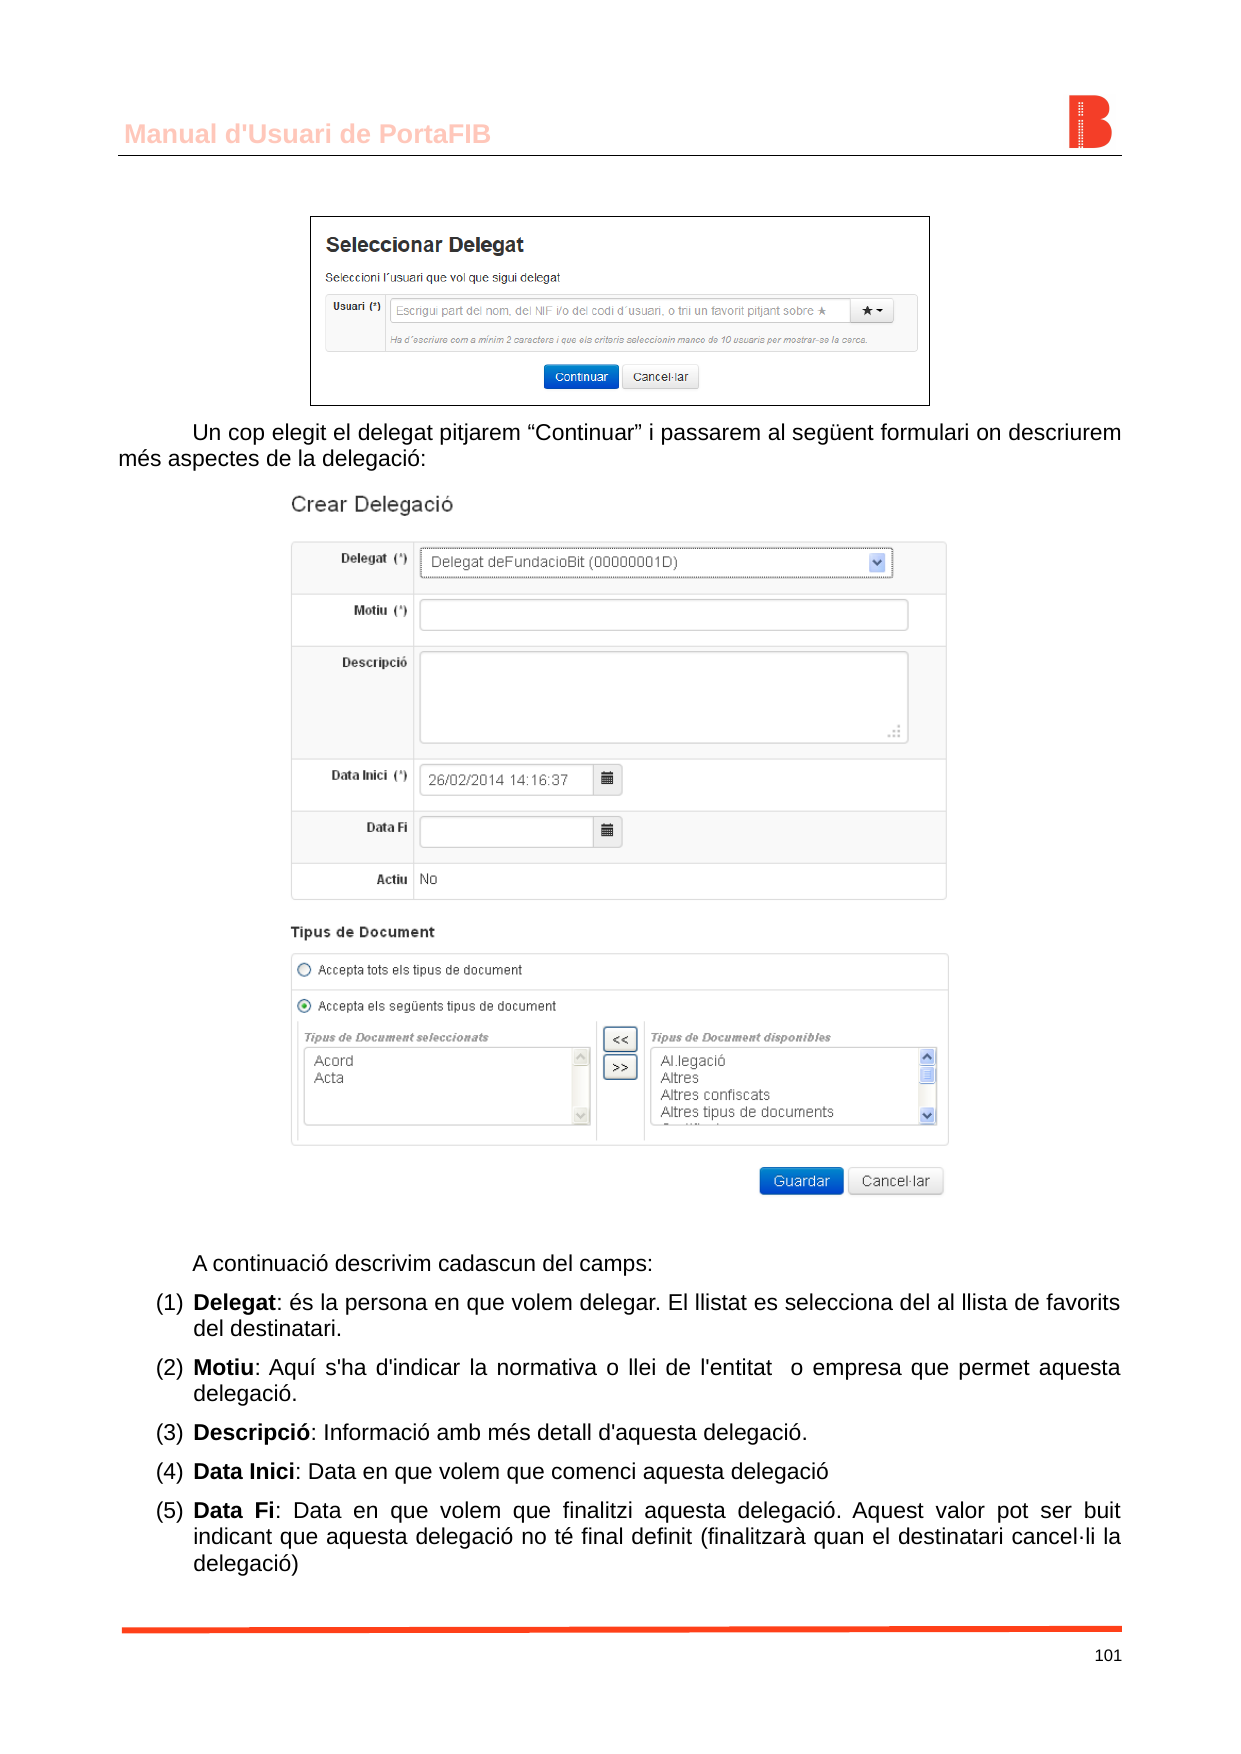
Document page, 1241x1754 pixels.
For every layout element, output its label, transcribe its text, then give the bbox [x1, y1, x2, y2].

text A continuació descrivim cadascun del camps: [118, 1250, 1122, 1276]
list Data Inici: Data en que volem que comenci aquesta delegació [156, 1458, 1122, 1484]
list Descripció: Informació amb més detall d'aquesta delegació. [156, 1419, 1122, 1446]
picture [275, 483, 966, 1199]
picture [1063, 94, 1117, 150]
list Delegat: és la persona en que volem delegar. El llistat es selecciona del al llista de favorits del destinatari. [156, 1289, 1122, 1341]
text Un cop elegit el delegat pitjarem “Continuar” i passarem al següent formulari on descriurem més aspectes de la delegació: [118, 419, 1122, 471]
list Data Fi: Data en que volem que finalitzi aquesta delegació. Aquest valor pot ser buit indicant que aquesta delegació no té final definit (finalitzarà quan el destinatari cancel·li la delegació) [156, 1497, 1122, 1576]
list Motiu: Aquí s'ha d'indicar la normativa o llei de l'entitat o empresa que permet aquesta delegació. [156, 1354, 1122, 1407]
picture [314, 219, 926, 403]
